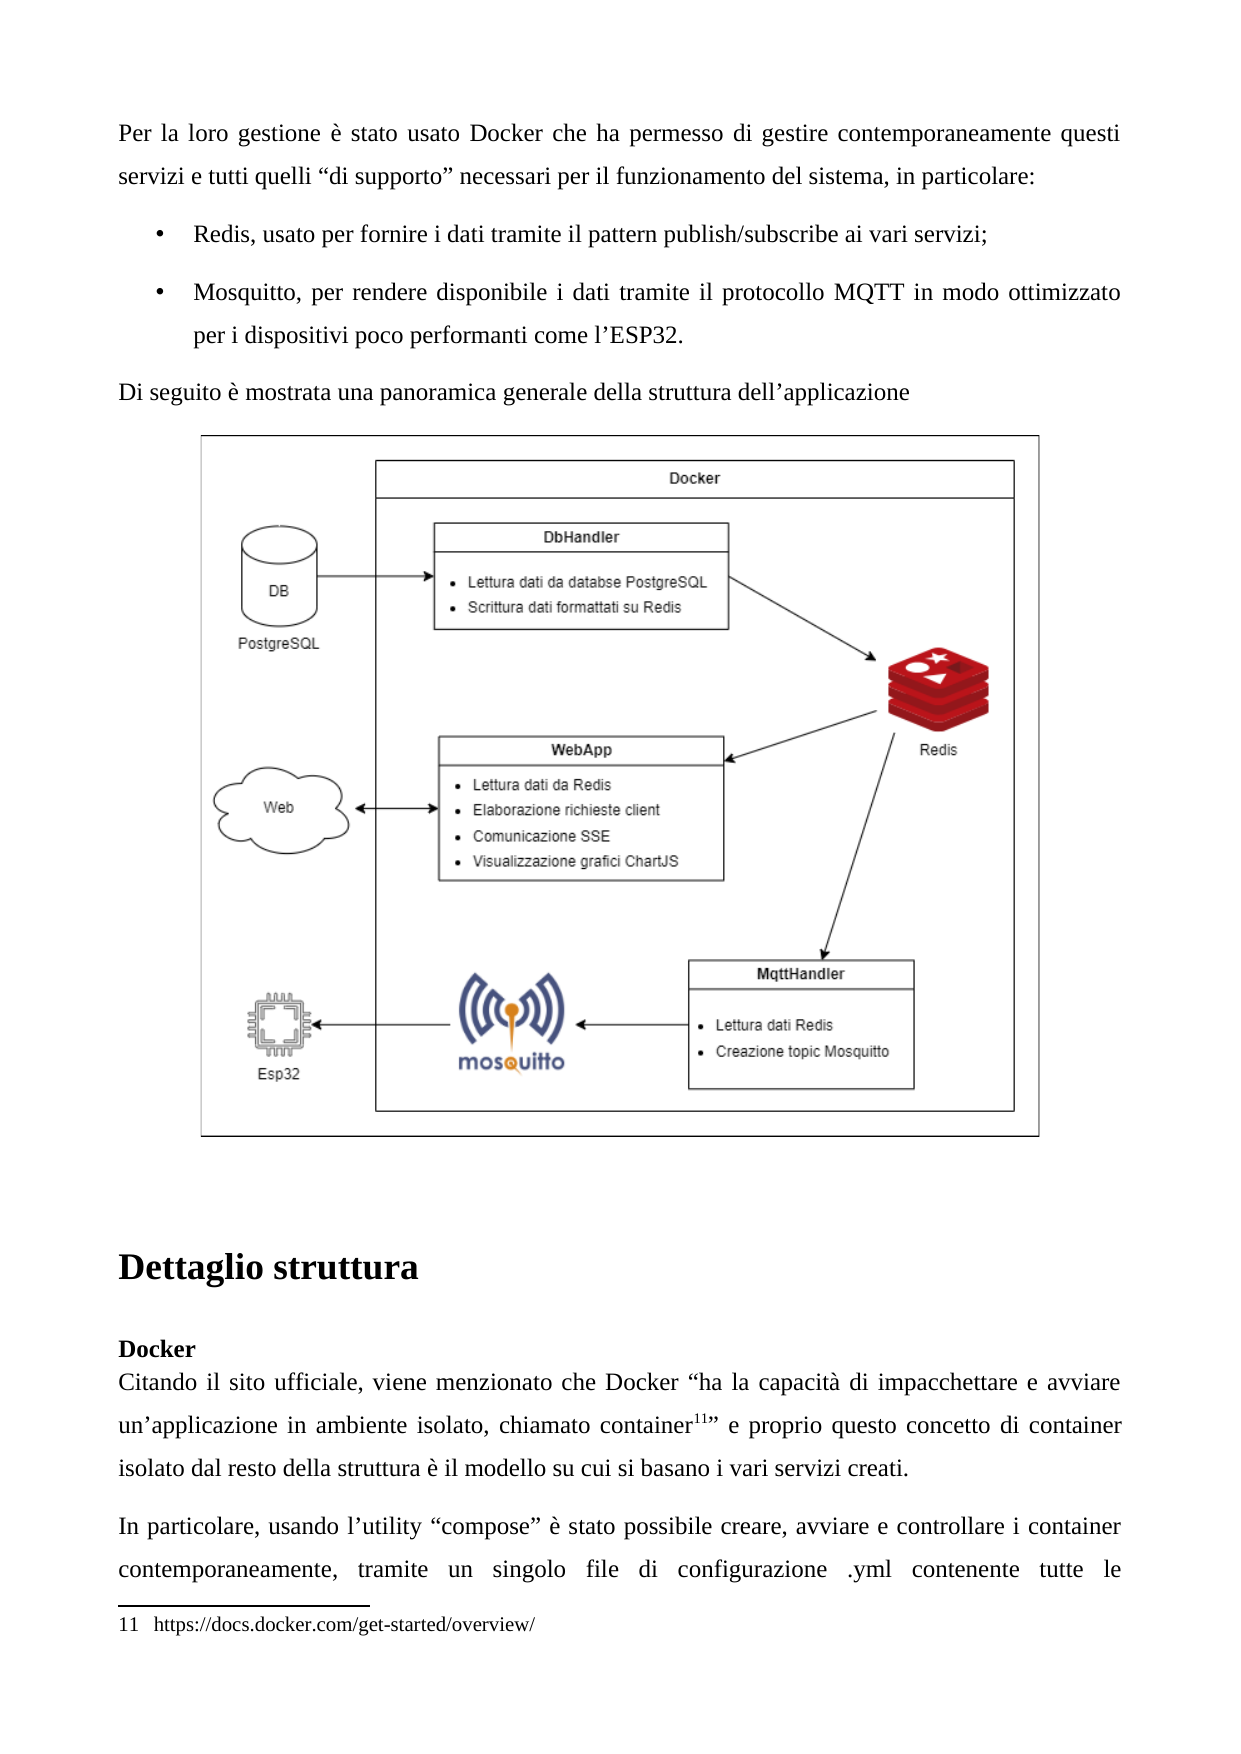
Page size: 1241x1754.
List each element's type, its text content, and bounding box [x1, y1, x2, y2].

text In particolare, usando l’utility “compose” è stato possibile creare, avviare e controllare i container contemporaneamente, tramite un singolo file di configurazione .yml contenente tutte le [118, 1511, 1122, 1583]
list Redis, usato per fornire i dati tramite il pattern publish/subscribe ai vari servizi; [156, 219, 1122, 248]
text Di seguito è mostrata una panoramica generale della struttura dell’applicazione [118, 377, 1122, 406]
text Dettaglio struttura [118, 1245, 1122, 1288]
text Per la loro gestione è stato usato Docker che ha permesso di gestire contemporaneamente questi servizi e tutti quelli “di supporto” necessari per il funzionamento del sistema, in particolare: [118, 118, 1122, 190]
picture [200, 435, 1040, 1137]
text https://docs.docker.com/get-started/overview/ [118, 1612, 1122, 1636]
text Citando il sito ufficiale, viene menzionato che Docker “ha la capacità di impacchettare e avviare un’applicazione in ambiente isolato, chiamato container” e proprio questo concetto di container isolato dal resto della struttura è il modello su cui si basano i vari servizi creati. [118, 1367, 1122, 1482]
subtitle Docker [118, 1334, 1122, 1363]
list Mosquitto, per rendere disponibile i dati tramite il protocollo MQTT in modo ottimizzato per i dispositivi poco performanti come l’ESP32. [156, 277, 1122, 348]
